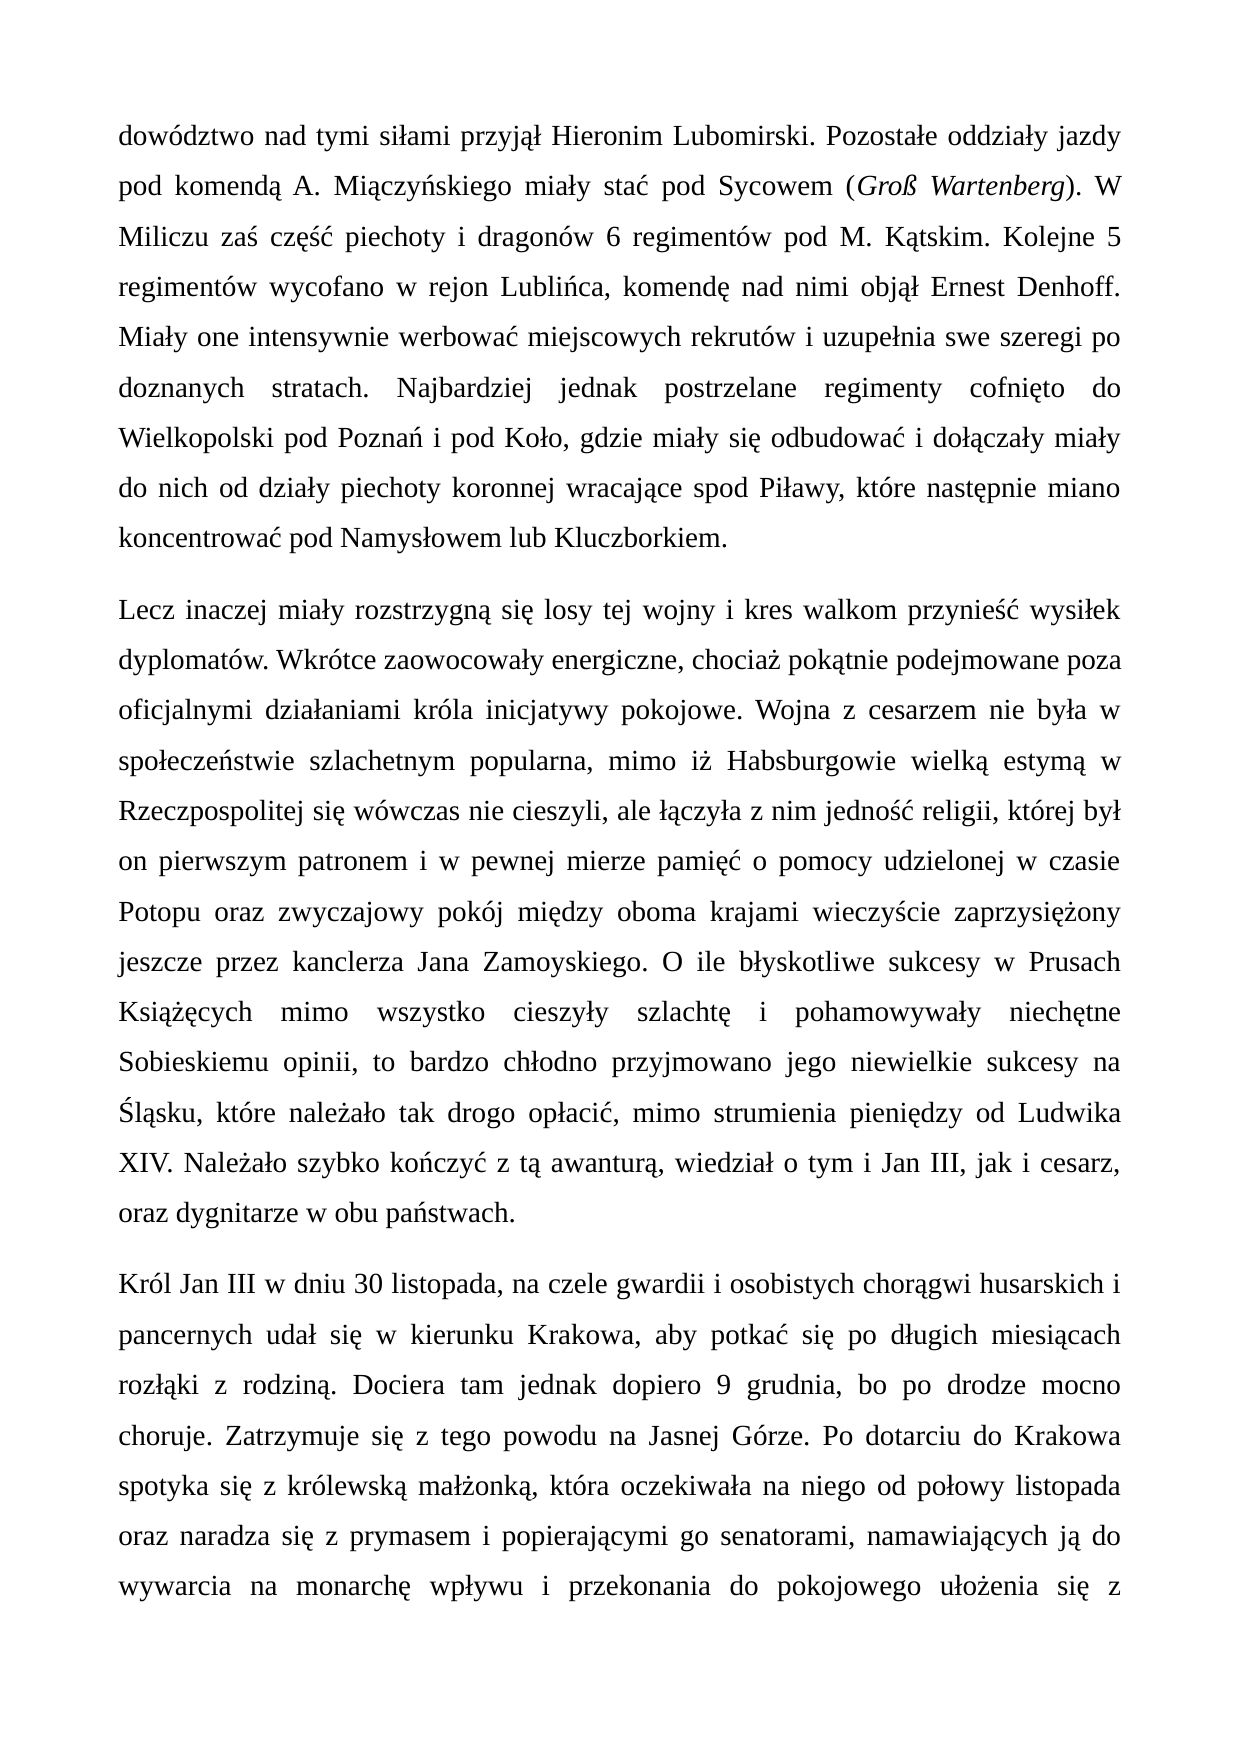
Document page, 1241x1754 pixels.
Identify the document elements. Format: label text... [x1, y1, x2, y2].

text Król Jan III w dniu 30 listopada, na czele gwardii i osobistych chorągwi husarskich i pancernych udał się w kierunku Krakowa, aby potkać się po długich miesiącach rozłąki z rodziną. Dociera tam jednak dopiero 9 grudnia, bo po drodze mocno choruje. Zatrzymuje się z tego powodu na Jasnej Górze. Po dotarciu do Krakowa spotyka się z królewską małżonką, która oczekiwała na niego od połowy listopada oraz naradza się z prymasem i popierającymi go senatorami, namawiających ją do wywarcia na monarchę wpływu i przekonania do pokojowego ułożenia się z [118, 1267, 1122, 1602]
text dowództwo nad tymi siłami przyjął Hieronim Lubomirski. Pozostałe oddziały jazdy pod komendą A. Miączyńskiego miały stać pod Sycowem (Groß Wartenberg). W Miliczu zaś część piechoty i dragonów 6 regimentów pod M. Kątskim. Kolejne 5 regimentów wycofano w rejon Lublińca, komendę nad nimi objął Ernest Denhoff. Miały one intensywnie werbować miejscowych rekrutów i uzupełnia swe szeregi po doznanych stratach. Najbardziej jednak postrzelane regimenty cofnięto do Wielkopolski pod Poznań i pod Koło, gdzie miały się odbudować i dołączały miały do nich od działy piechoty koronnej wracające spod Piławy, które następnie miano koncentrować pod Namysłowem lub Kluczborkiem. [118, 118, 1122, 554]
text Lecz inaczej miały rozstrzygną się losy tej wojny i kres walkom przynieść wysiłek dyplomatów. Wkrótce zaowocowały energiczne, chociaż pokątnie podejmowane poza oficjalnymi działaniami króla inicjatywy pokojowe. Wojna z cesarzem nie była w społeczeństwie szlachetnym popularna, mimo iż Habsburgowie wielką estymą w Rzeczpospolitej się wówczas nie cieszyli, ale łączyła z nim jedność religii, której był on pierwszym patronem i w pewnej mierze pamięć o pomocy udzielonej w czasie Potopu oraz zwyczajowy pokój między oboma krajami wieczyście zaprzysiężony jeszcze przez kanclerza Jana Zamoyskiego. O ile błyskotliwe sukcesy w Prusach Książęcych mimo wszystko cieszyły szlachtę i pohamowywały niechętne Sobieskiemu opinii, to bardzo chłodno przyjmowano jego niewielkie sukcesy na Śląsku, które należało tak drogo opłacić, mimo strumienia pieniędzy od Ludwika XIV. Należało szybko kończyć z tą awanturą, wiedział o tym i Jan III, jak i cesarz, oraz dygnitarze w obu państwach. [118, 592, 1122, 1229]
